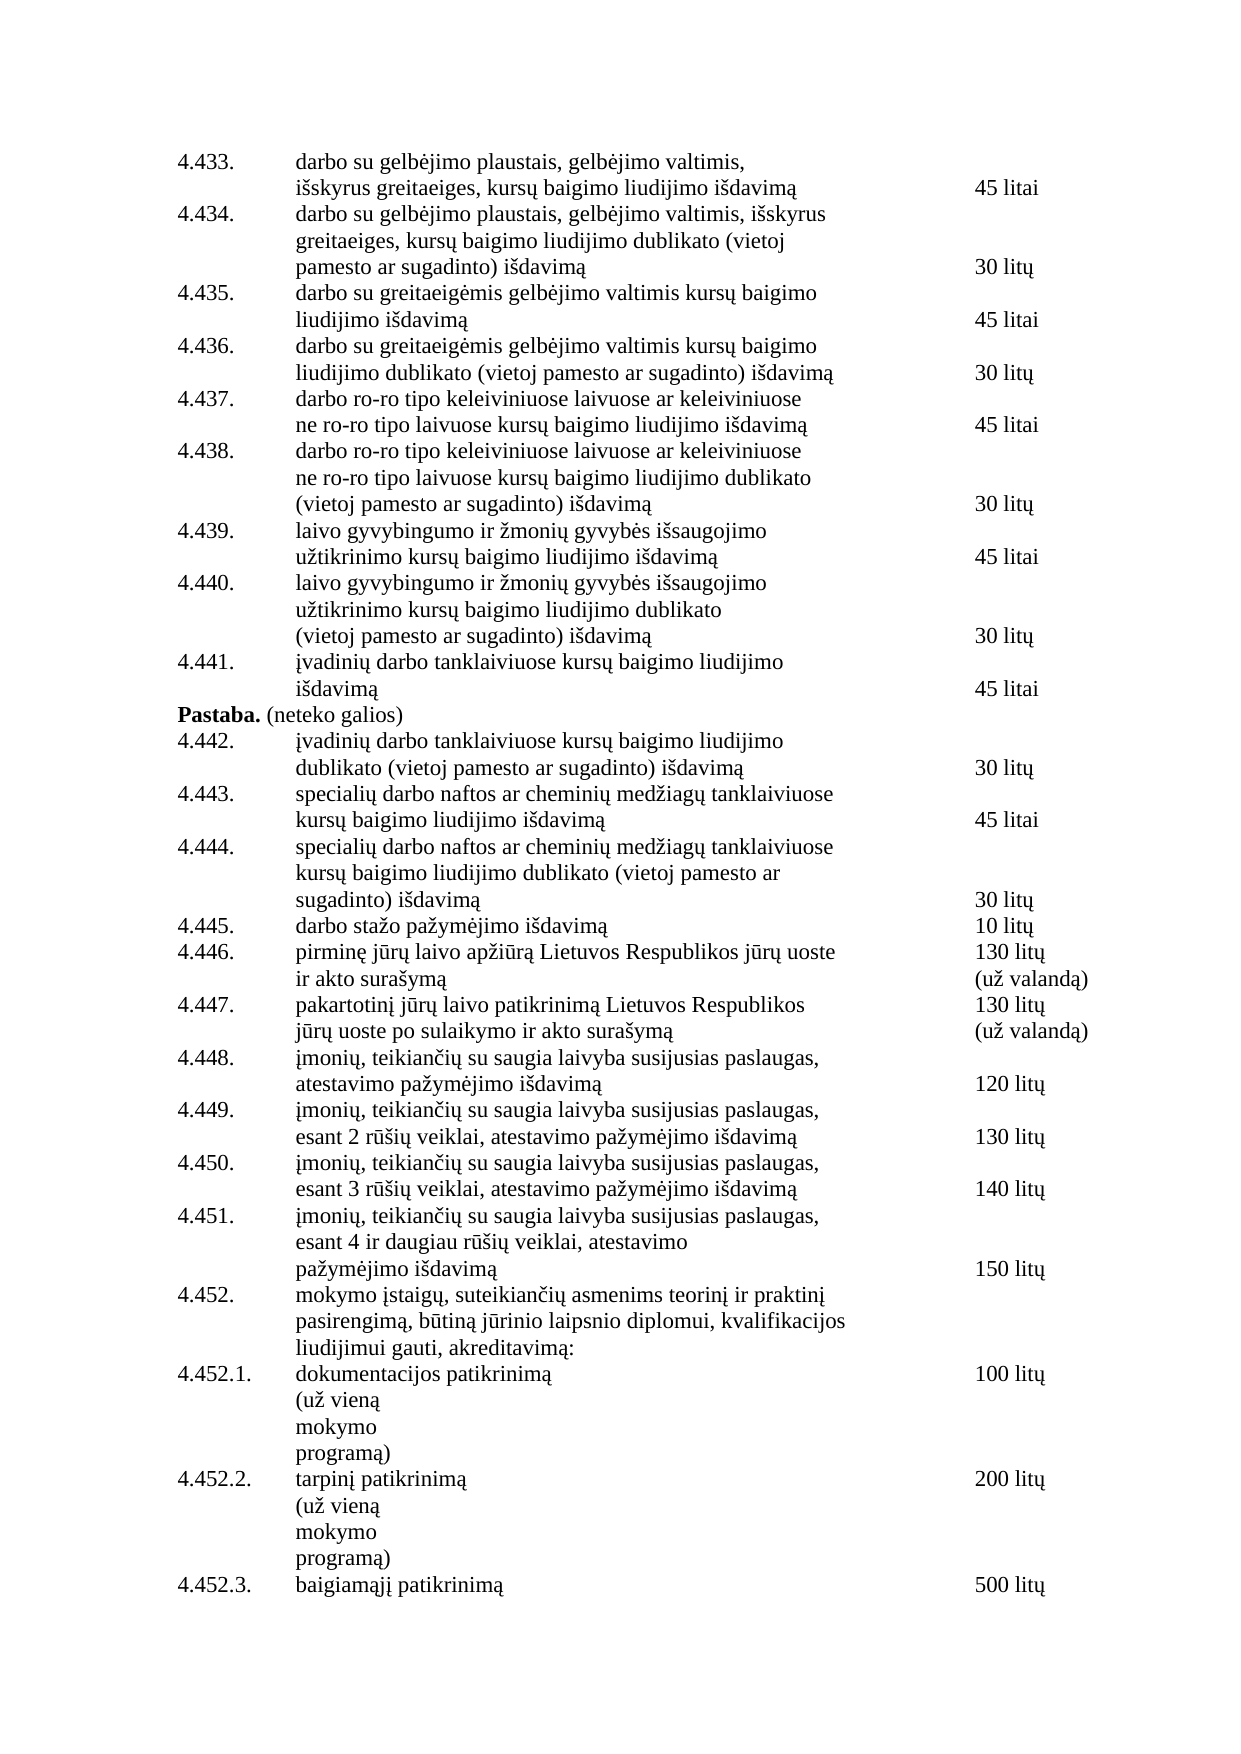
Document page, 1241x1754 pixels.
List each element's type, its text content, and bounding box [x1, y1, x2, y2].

text 4.439. laivo gyvybingumo ir žmonių gyvybės išsaugojimo [177, 517, 1122, 543]
text jūrų uoste po sulaikymo ir akto surašymą (už valandą) [177, 1017, 1122, 1044]
text programą) [177, 1544, 1122, 1571]
text 4.435. darbo su greitaeigėmis gelbėjimo valtimis kursų baigimo [177, 279, 1122, 306]
text mokymo [177, 1413, 1122, 1439]
text 4.447. pakartotinį jūrų laivo patikrinimą Lietuvos Respublikos 130 litų [177, 991, 1122, 1017]
text 4.452.3. baigiamąjį patikrinimą 500 litų [177, 1571, 1122, 1597]
text esant 3 rūšių veiklai, atestavimo pažymėjimo išdavimą 140 litų [177, 1176, 1122, 1202]
text 4.446. pirminę jūrų laivo apžiūrą Lietuvos Respublikos jūrų uoste 130 litų [177, 938, 1122, 965]
text 4.451. įmonių, teikiančių su saugia laivyba susijusias paslaugas, [177, 1202, 1122, 1228]
text 4.450. įmonių, teikiančių su saugia laivyba susijusias paslaugas, [177, 1149, 1122, 1176]
text 4.440. laivo gyvybingumo ir žmonių gyvybės išsaugojimo [177, 569, 1122, 596]
text 4.441. įvadinių darbo tanklaiviuose kursų baigimo liudijimo [177, 648, 1122, 675]
text esant 4 ir daugiau rūšių veiklai, atestavimo [177, 1228, 1122, 1254]
text 4.438. darbo ro-ro tipo keleiviniuose laivuose ar keleiviniuose [177, 438, 1122, 464]
text pažymėjimo išdavimą 150 litų [177, 1254, 1122, 1281]
text 4.448. įmonių, teikiančių su saugia laivyba susijusias paslaugas, [177, 1044, 1122, 1070]
text kursų baigimo liudijimo dublikato (vietoj pamesto ar [177, 859, 1122, 886]
text 4.436. darbo su greitaeigėmis gelbėjimo valtimis kursų baigimo [177, 332, 1122, 358]
text 4.444. specialių darbo naftos ar cheminių medžiagų tanklaiviuose [177, 833, 1122, 859]
text dublikato (vietoj pamesto ar sugadinto) išdavimą 30 litų [177, 754, 1122, 780]
text išskyrus greitaeiges, kursų baigimo liudijimo išdavimą 45 litai [177, 174, 1122, 200]
text pasirengimą, būtiną jūrinio laipsnio diplomui, kvalifikacijos [177, 1307, 1122, 1334]
text 4.433. darbo su gelbėjimo plaustais, gelbėjimo valtimis, [177, 148, 1122, 174]
text liudijimui gauti, akreditavimą: [177, 1334, 1122, 1360]
text liudijimo dublikato (vietoj pamesto ar sugadinto) išdavimą 30 litų [177, 358, 1122, 385]
text užtikrinimo kursų baigimo liudijimo dublikato [177, 596, 1122, 622]
text 4.452. mokymo įstaigų, suteikiančių asmenims teorinį ir praktinį [177, 1281, 1122, 1307]
text kursų baigimo liudijimo išdavimą 45 litai [177, 807, 1122, 833]
text esant 2 rūšių veiklai, atestavimo pažymėjimo išdavimą 130 litų [177, 1123, 1122, 1149]
text sugadinto) išdavimą 30 litų [177, 886, 1122, 912]
text atestavimo pažymėjimo išdavimą 120 litų [177, 1070, 1122, 1096]
text 4.449. įmonių, teikiančių su saugia laivyba susijusias paslaugas, [177, 1096, 1122, 1123]
text 4.437. darbo ro-ro tipo keleiviniuose laivuose ar keleiviniuose [177, 385, 1122, 411]
text užtikrinimo kursų baigimo liudijimo išdavimą 45 litai [177, 543, 1122, 569]
text pamesto ar sugadinto) išdavimą 30 litų [177, 253, 1122, 279]
text greitaeiges, kursų baigimo liudijimo dublikato (vietoj [177, 227, 1122, 253]
text (vietoj pamesto ar sugadinto) išdavimą 30 litų [177, 622, 1122, 648]
text 4.452.1. dokumentacijos patikrinimą 100 litų [177, 1360, 1122, 1386]
text ne ro-ro tipo laivuose kursų baigimo liudijimo dublikato [177, 464, 1122, 490]
text liudijimo išdavimą 45 litai [177, 306, 1122, 332]
text 4.443. specialių darbo naftos ar cheminių medžiagų tanklaiviuose [177, 780, 1122, 807]
text ne ro-ro tipo laivuose kursų baigimo liudijimo išdavimą 45 litai [177, 411, 1122, 438]
text ir akto surašymą (už valandą) [177, 965, 1122, 991]
text 4.445. darbo stažo pažymėjimo išdavimą 10 litų [177, 912, 1122, 938]
text (už vieną [177, 1386, 1122, 1413]
text (už vieną [177, 1492, 1122, 1518]
text Pastaba. (neteko galios) [177, 701, 1122, 727]
text mokymo [177, 1518, 1122, 1544]
text išdavimą 45 litai [177, 675, 1122, 701]
text (vietoj pamesto ar sugadinto) išdavimą 30 litų [177, 490, 1122, 517]
text 4.434. darbo su gelbėjimo plaustais, gelbėjimo valtimis, išskyrus [177, 200, 1122, 227]
text 4.442. įvadinių darbo tanklaiviuose kursų baigimo liudijimo [177, 727, 1122, 754]
text 4.452.2. tarpinį patikrinimą 200 litų [177, 1465, 1122, 1492]
text programą) [177, 1439, 1122, 1465]
